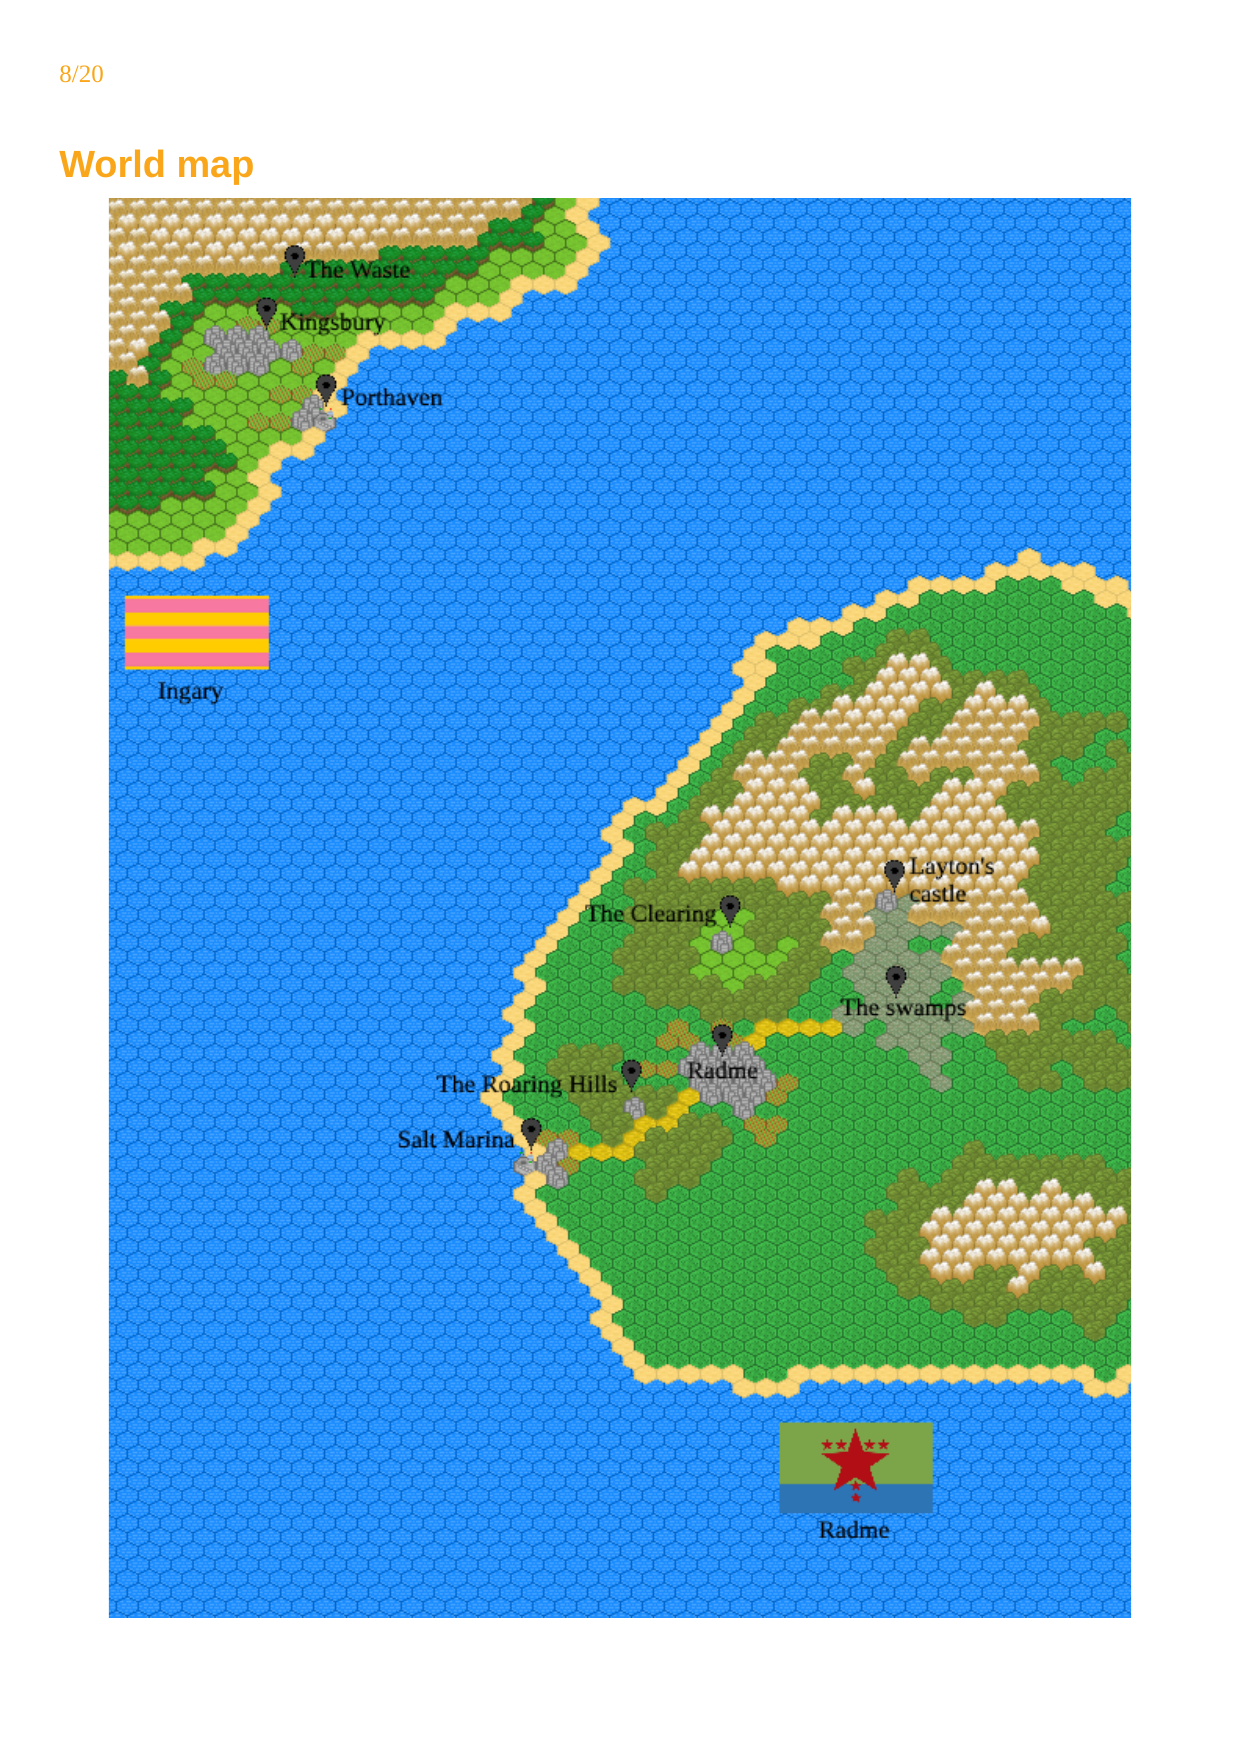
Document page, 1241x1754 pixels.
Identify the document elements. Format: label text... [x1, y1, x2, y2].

picture [108, 198, 1132, 1618]
subtitle World map [59, 142, 1181, 186]
